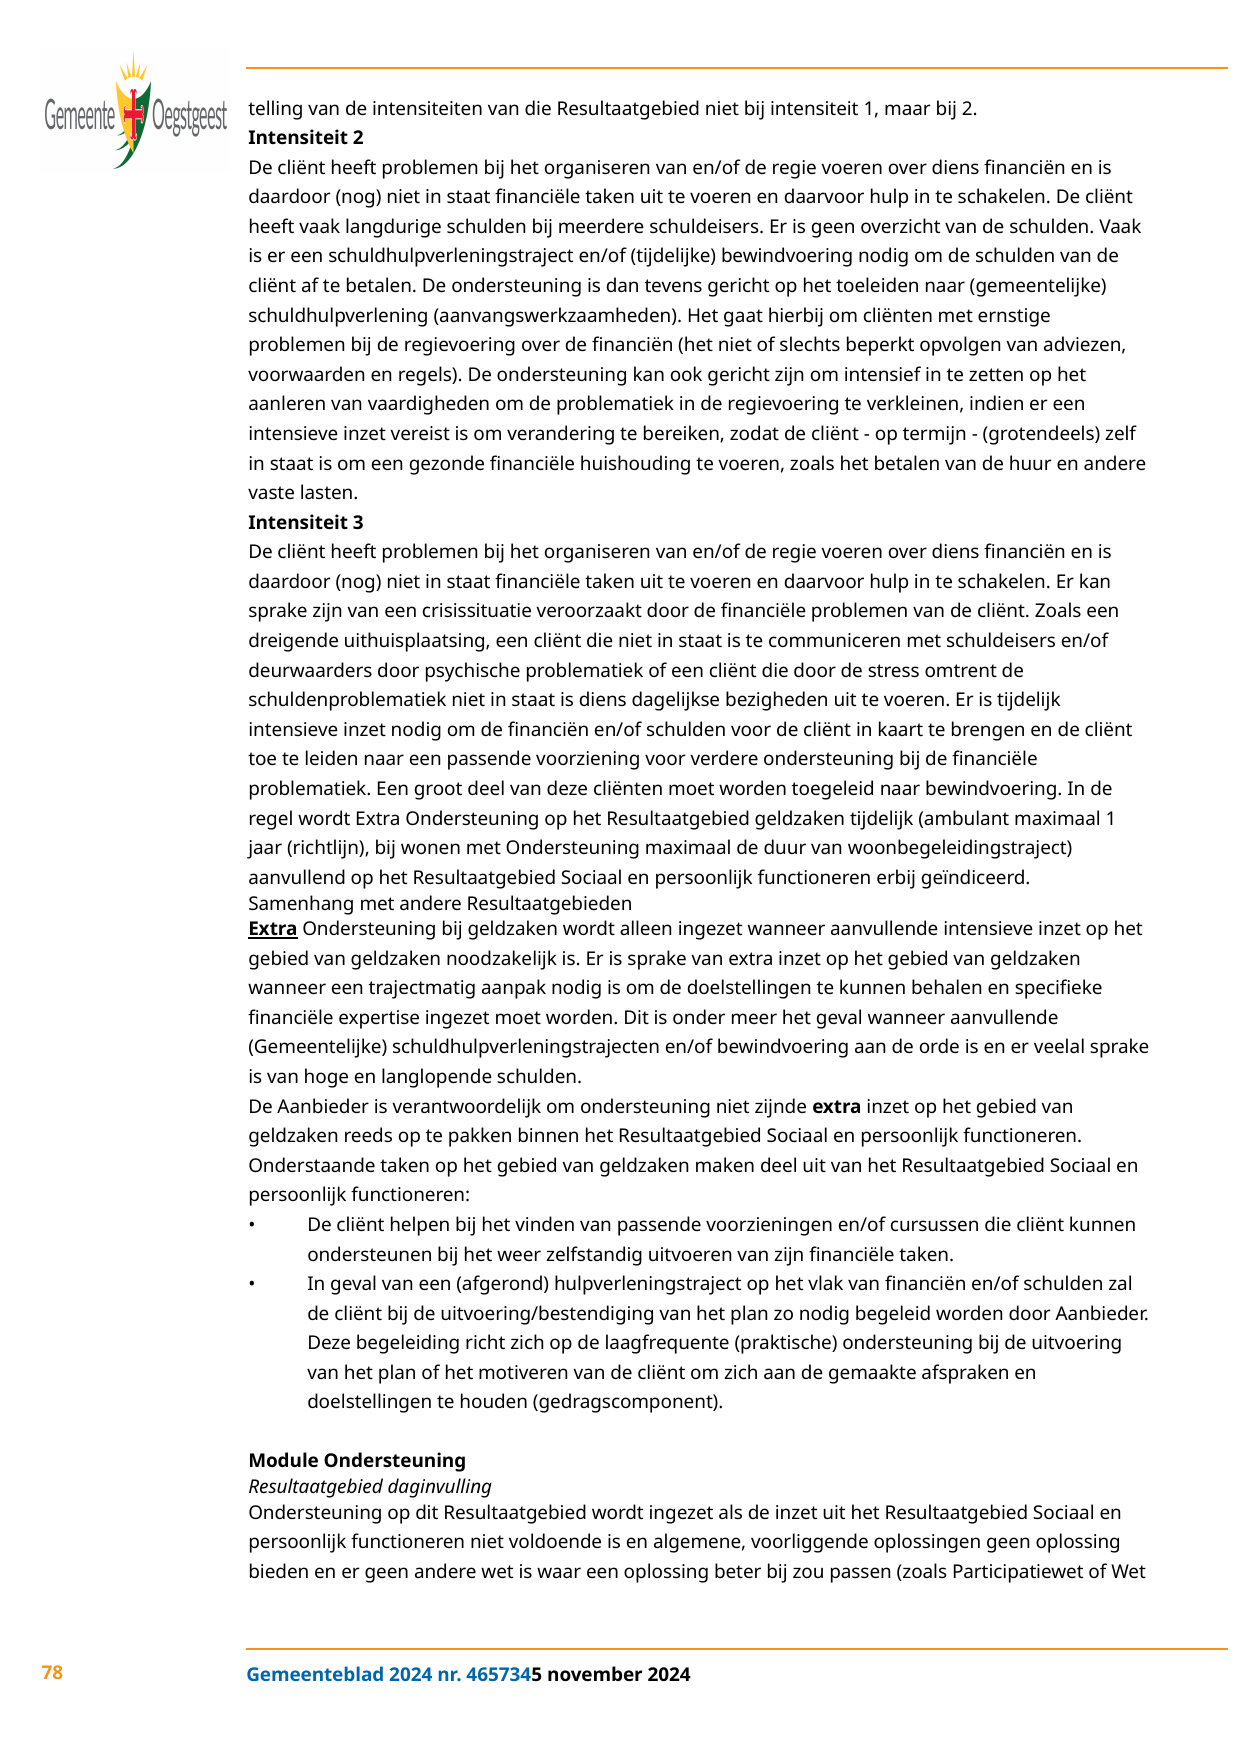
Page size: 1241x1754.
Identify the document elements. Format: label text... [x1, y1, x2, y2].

picture [41, 47, 231, 172]
table_cell Ondersteuning op dit Resultaatgebied wordt ingezet als de inzet uit het Resultaatgebied Sociaal en persoonlijk functioneren niet voldoende is en algemene, voorliggende oplossingen geen oplossing bieden en er geen andere wet is waar een oplossing beter bij zou passen (zoals Participatiewet of Wet [248, 1499, 1152, 1584]
table_cell Resultaatgebied daginvulling [248, 1473, 1152, 1499]
table_cell telling van de intensiteiten van die Resultaatgebied niet bij intensiteit 1, maar bij 2. Intensiteit 2 De cliënt heeft problemen bij het organiseren van en/of de regie voeren over diens financiën en is daardoor (nog) niet in staat financiële taken uit te voeren en daarvoor hulp in te schakelen. De cliënt heeft vaak langdurige schulden bij meerdere schuldeisers. Er is geen overzicht van de schulden. Vaak is er een schuldhulpverleningstraject en/of (tijdelijke) bewindvoering nodig om de schulden van de cliënt af te betalen. De ondersteuning is dan tevens gericht op het toeleiden naar (gemeentelijke) schuldhulpverlening (aanvangswerkzaamheden). Het gaat hierbij om cliënten met ernstige problemen bij de regievoering over de financiën (het niet of slechts beperkt opvolgen van adviezen, voorwaarden en regels). De ondersteuning kan ook gericht zijn om intensief in te zetten op het aanleren van vaardigheden om de problematiek in de regievoering te verkleinen, indien er een intensieve inzet vereist is om verandering te bereiken, zodat de cliënt - op termijn - (grotendeels) zelf in staat is om een gezonde financiële huishouding te voeren, zoals het betalen van de huur en andere vaste lasten. Intensiteit 3 De cliënt heeft problemen bij het organiseren van en/of de regie voeren over diens financiën en is daardoor (nog) niet in staat financiële taken uit te voeren en daarvoor hulp in te schakelen. Er kan sprake zijn van een crisissituatie veroorzaakt door de financiële problemen van de cliënt. Zoals een dreigende uithuisplaatsing, een cliënt die niet in staat is te communiceren met schuldeisers en/of deurwaarders door psychische problematiek of een cliënt die door de stress omtrent de schuldenproblematiek niet in staat is diens dagelijkse bezigheden uit te voeren. Er is tijdelijk intensieve inzet nodig om de financiën en/of schulden voor de cliënt in kaart te brengen en de cliënt toe te leiden naar een passende voorziening voor verdere ondersteuning bij de financiële problematiek. Een groot deel van deze cliënten moet worden toegeleid naar bewindvoering. In de regel wordt Extra Ondersteuning op het Resultaatgebied geldzaken tijdelijk (ambulant maximaal 1 jaar (richtlijn), bij wonen met Ondersteuning maximaal de duur van woonbegeleidingstraject) aanvullend op het Resultaatgebied Sociaal en persoonlijk functioneren erbij geïndiceerd. [248, 95, 1152, 890]
table_cell Samenhang met andere Resultaatgebieden [248, 890, 1152, 915]
table_cell Extra Ondersteuning bij geldzaken wordt alleen ingezet wanneer aanvullende intensieve inzet op het gebied van geldzaken noodzakelijk is. Er is sprake van extra inzet op het gebied van geldzaken wanneer een trajectmatig aanpak nodig is om de doelstellingen te kunnen behalen en specifieke financiële expertise ingezet moet worden. Dit is onder meer het geval wanneer aanvullende (Gemeentelijke) schuldhulpverleningstrajecten en/of bewindvoering aan de orde is en er veelal sprake is van hoge en langlopende schulden. De Aanbieder is verantwoordelijk om ondersteuning niet zijnde extra inzet op het gebied van geldzaken reeds op te pakken binnen het Resultaatgebied Sociaal en persoonlijk functioneren. Onderstaande taken op het gebied van geldzaken maken deel uit van het Resultaatgebied Sociaal en persoonlijk functioneren: De cliënt helpen bij het vinden van passende voorzieningen en/of cursussen die cliënt kunnen ondersteunen bij het weer zelfstandig uitvoeren van zijn financiële taken. In geval van een (afgerond) hulpverleningstraject op het vlak van financiën en/of schulden zal de cliënt bij de uitvoering/bestendiging van het plan zo nodig begeleid worden door Aanbieder. Deze begeleiding richt zich op de laagfrequente (praktische) ondersteuning bij de uitvoering van het plan of het motiveren van de cliënt om zich aan de gemaakte afspraken en doelstellingen te houden (gedragscomponent). [248, 915, 1152, 1414]
table_header Module Ondersteuning [248, 1448, 1152, 1473]
